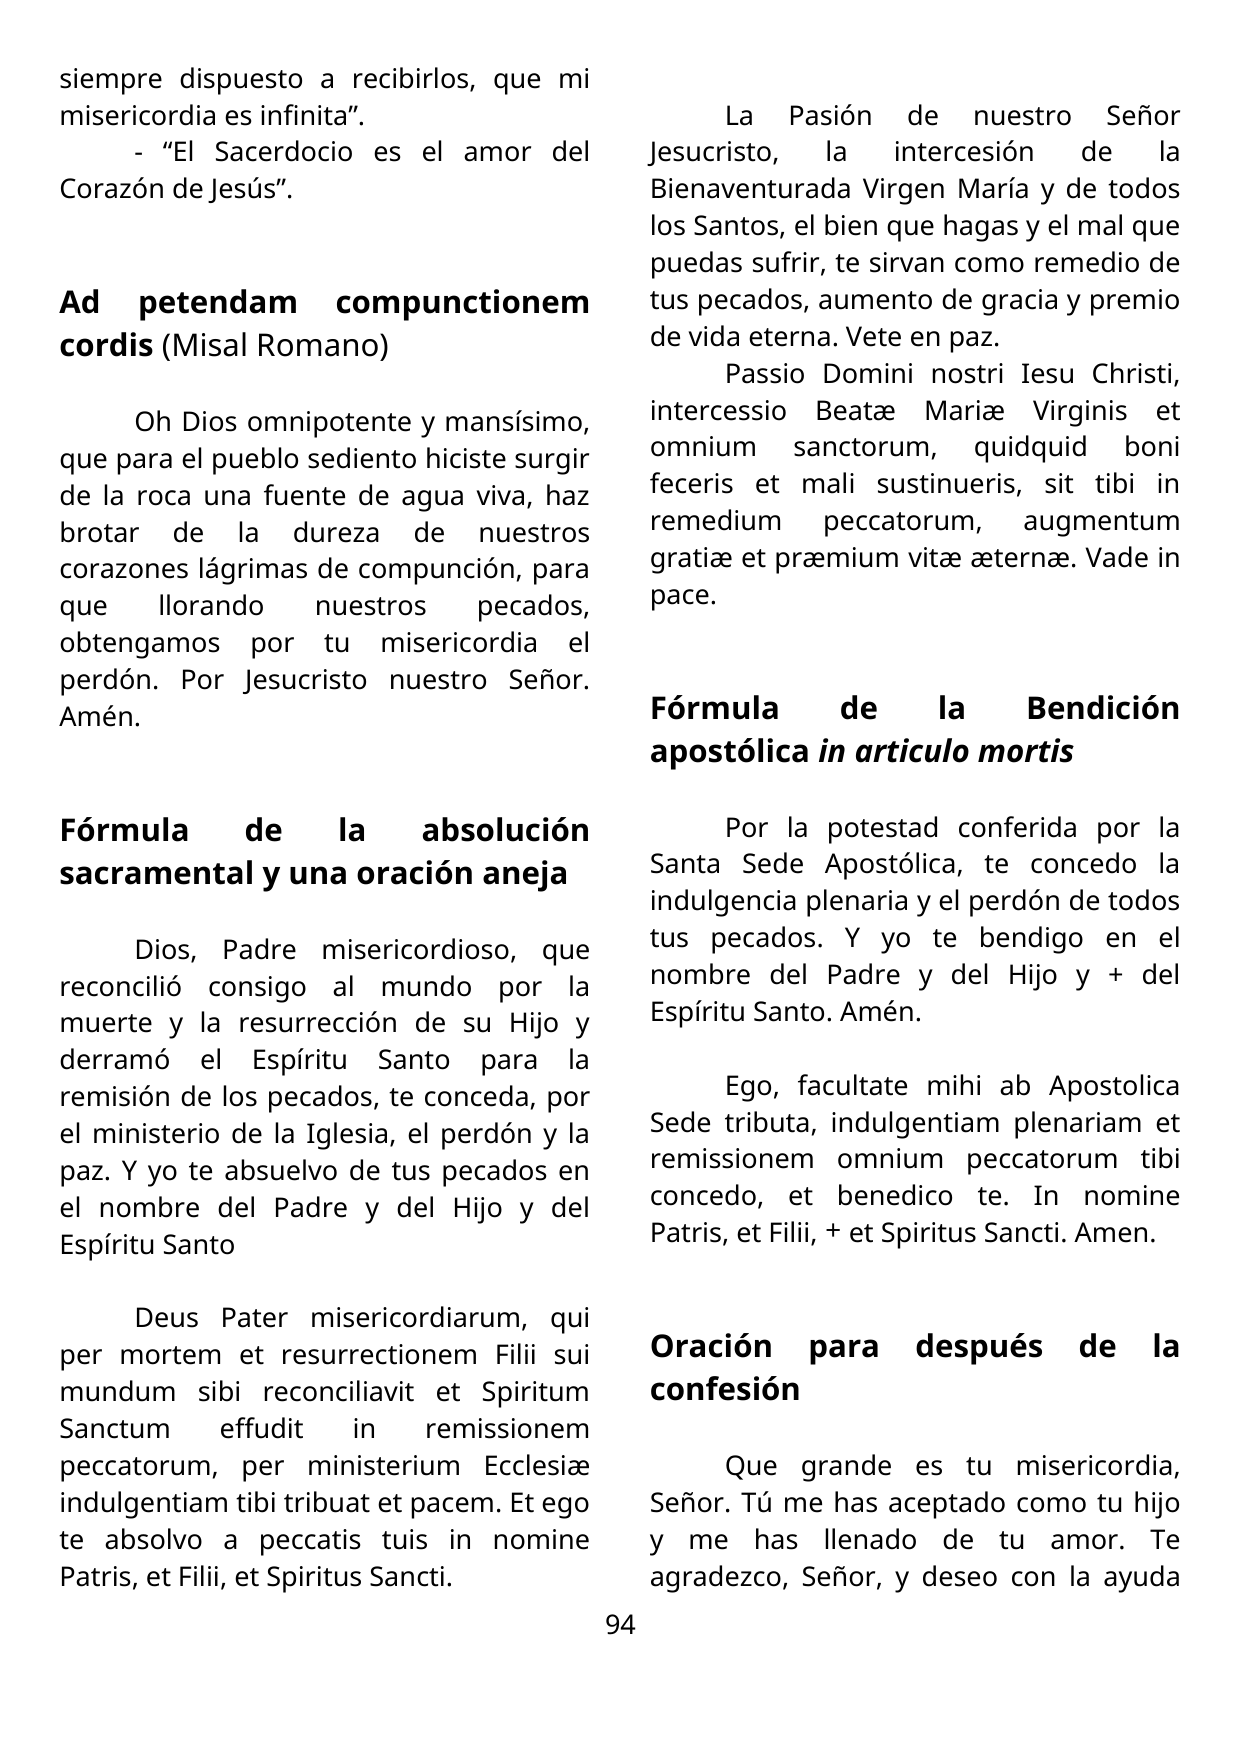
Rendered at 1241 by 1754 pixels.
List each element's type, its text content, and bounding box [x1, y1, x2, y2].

subtitle Oración para después de la confesión [649, 1324, 1181, 1409]
subtitle siempre dispuesto a recibirlos, que mi misericordia es infinita”. [59, 59, 591, 133]
subtitle Ego, facultate mihi ab Apostolica Sede tributa, indulgentiam plenariam et remissionem omnium peccatorum tibi concedo, et benedico te. In nomine Patris, et Filii, + et Spiritus Sancti. Amen. [649, 1066, 1181, 1251]
subtitle Passio Domini nostri Iesu Christi, intercessio Beatæ Mariæ Virginis et omnium sanctorum, quidquid boni feceris et mali sustinueris, sit tibi in remedium peccatorum, augmentum gratiæ et præmium vitæ æternæ. Vade in pace. [649, 354, 1181, 612]
subtitle Por la potestad conferida por la Santa Sede Apostólica, te concedo la indulgencia plenaria y el perdón de todos tus pecados. Y yo te bendigo en el nombre del Padre y del Hijo y + del Espíritu Santo. Amén. [649, 808, 1181, 1029]
subtitle Fórmula de la Bendición apostólica in articulo mortis [649, 686, 1181, 771]
subtitle Fórmula de la absolución sacramental y una oración aneja [59, 808, 591, 893]
subtitle - “El Sacerdocio es el amor del Corazón de Jesús”. [59, 133, 591, 207]
subtitle Oh Dios omnipotente y mansísimo, que para el pueblo sediento hiciste surgir de la roca una fuente de agua viva, haz brotar de la dureza de nuestros corazones lágrimas de compunción, para que llorando nuestros pecados, obtengamos por tu misericordia el perdón. Por Jesucristo nuestro Señor. Amén. [59, 402, 591, 734]
subtitle Deus Pater misericordiarum, qui per mortem et resurrectionem Filii sui mundum sibi reconciliavit et Spiritum Sanctum effudit in remissionem peccatorum, per ministerium Ecclesiæ indulgentiam tibi tribuat et pacem. Et ego te absolvo a peccatis tuis in nomine Patris, et Filii, et Spiritus Sancti. [59, 1299, 591, 1594]
subtitle Ad petendam compunctionem cordis (Misal Romano) [59, 280, 591, 366]
subtitle Que grande es tu misericordia, Señor. Tú me has aceptado como tu hijo y me has llenado de tu amor. Te agradezco, Señor, y deseo con la ayuda [649, 1446, 1181, 1594]
subtitle La Pasión de nuestro Señor Jesucristo, la intercesión de la Bienaventurada Virgen María y de todos los Santos, el bien que hagas y el mal que puedas sufrir, te sirvan como remedio de tus pecados, aumento de gracia y premio de vida eterna. Vete en paz. [649, 96, 1181, 354]
subtitle Dios, Padre misericordioso, que reconcilió consigo al mundo por la muerte y la resurrección de su Hijo y derramó el Espíritu Santo para la remisión de los pecados, te conceda, por el ministerio de la Iglesia, el perdón y la paz. Y yo te absuelvo de tus pecados en el nombre del Padre y del Hijo y del Espíritu Santo [59, 930, 591, 1262]
